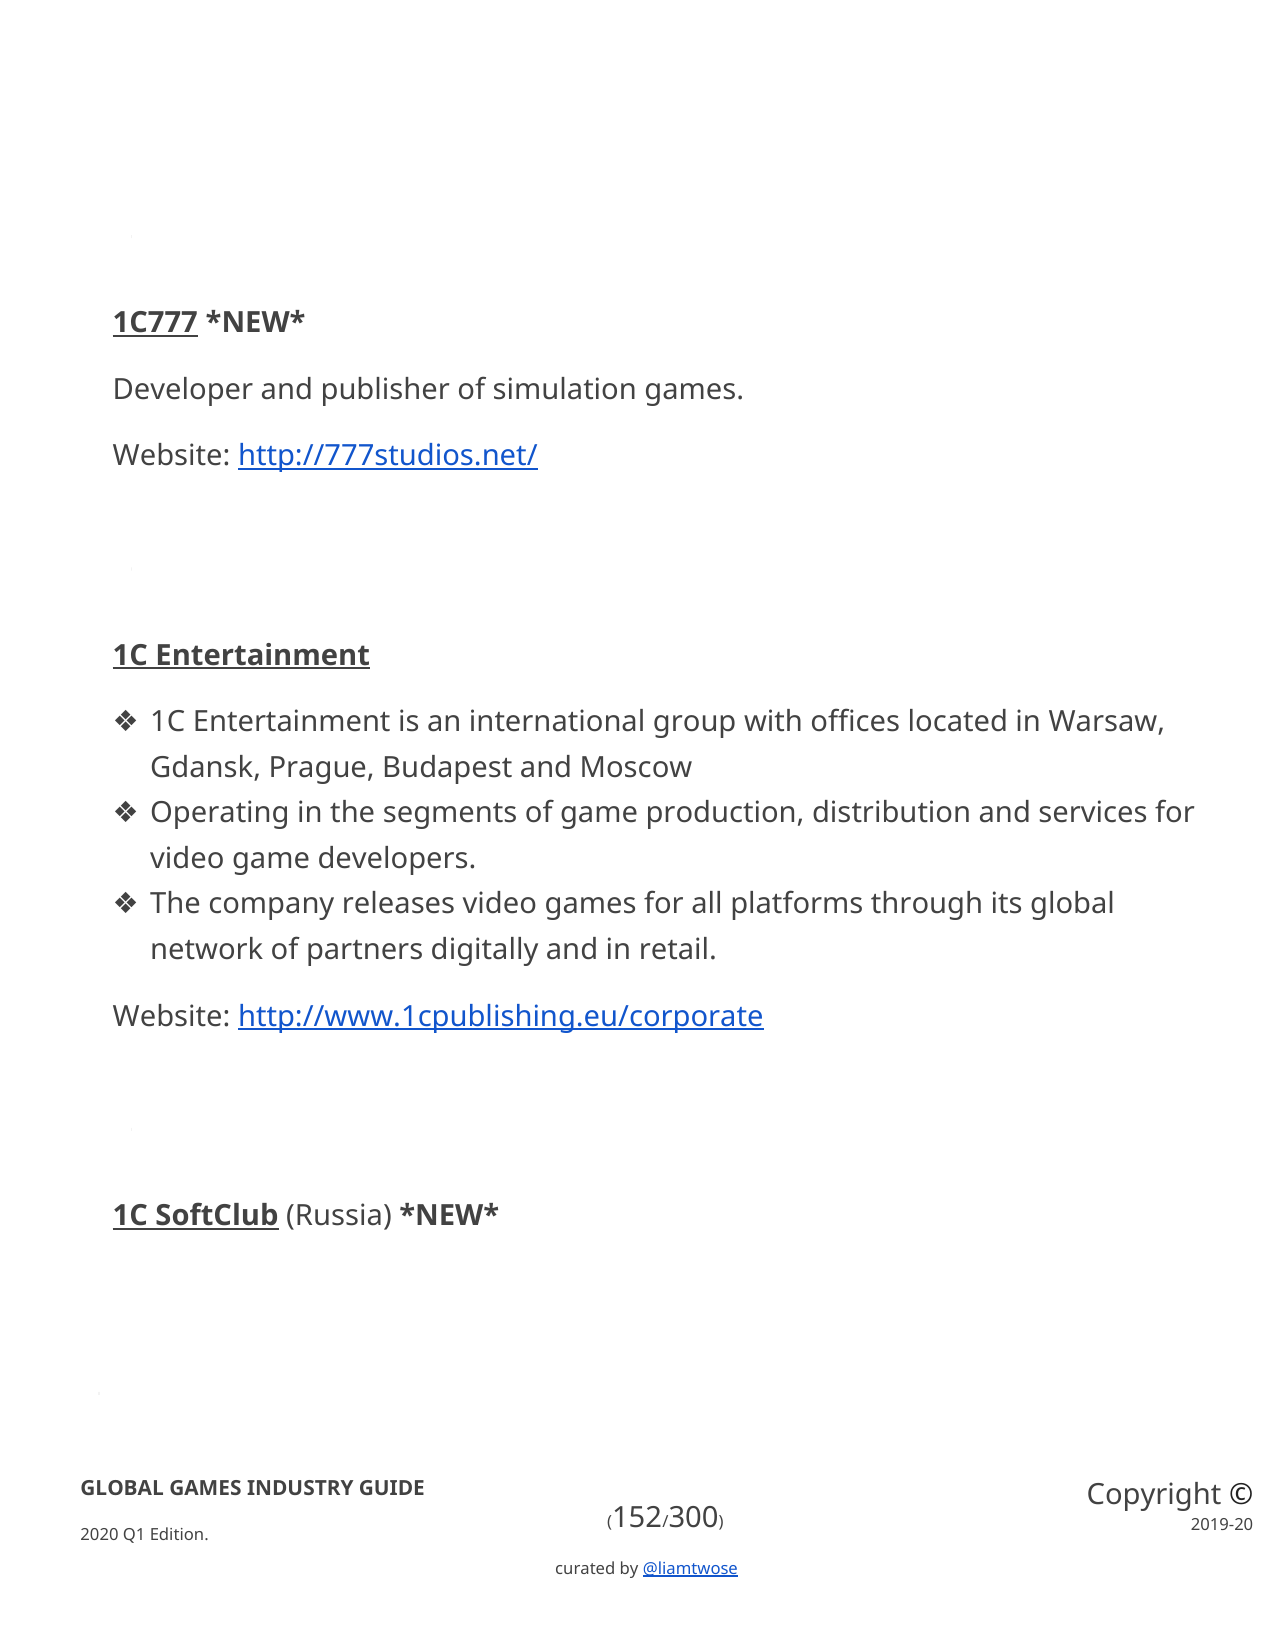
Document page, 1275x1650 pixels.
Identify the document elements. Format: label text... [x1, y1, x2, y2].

text 1C SoftClub (Russia) *NEW* [112, 1194, 1200, 1234]
text 1C777 *NEW* [112, 302, 1200, 341]
text 1C Entertainment [112, 634, 1200, 673]
text Website: http://777studios.net/ [112, 434, 1200, 474]
list 1C Entertainment is an international group with offices located in Warsaw, Gdansk, Prague, Budapest and Moscow [112, 700, 1200, 786]
text Website: http://www.1cpublishing.eu/corporate [112, 995, 1200, 1034]
list Operating in the segments of game production, distribution and services for video game developers. [112, 792, 1200, 877]
list The company releases video games for all platforms through its global network of partners digitally and in retail. [112, 883, 1200, 968]
text Developer and publisher of simulation games. [112, 368, 1200, 408]
